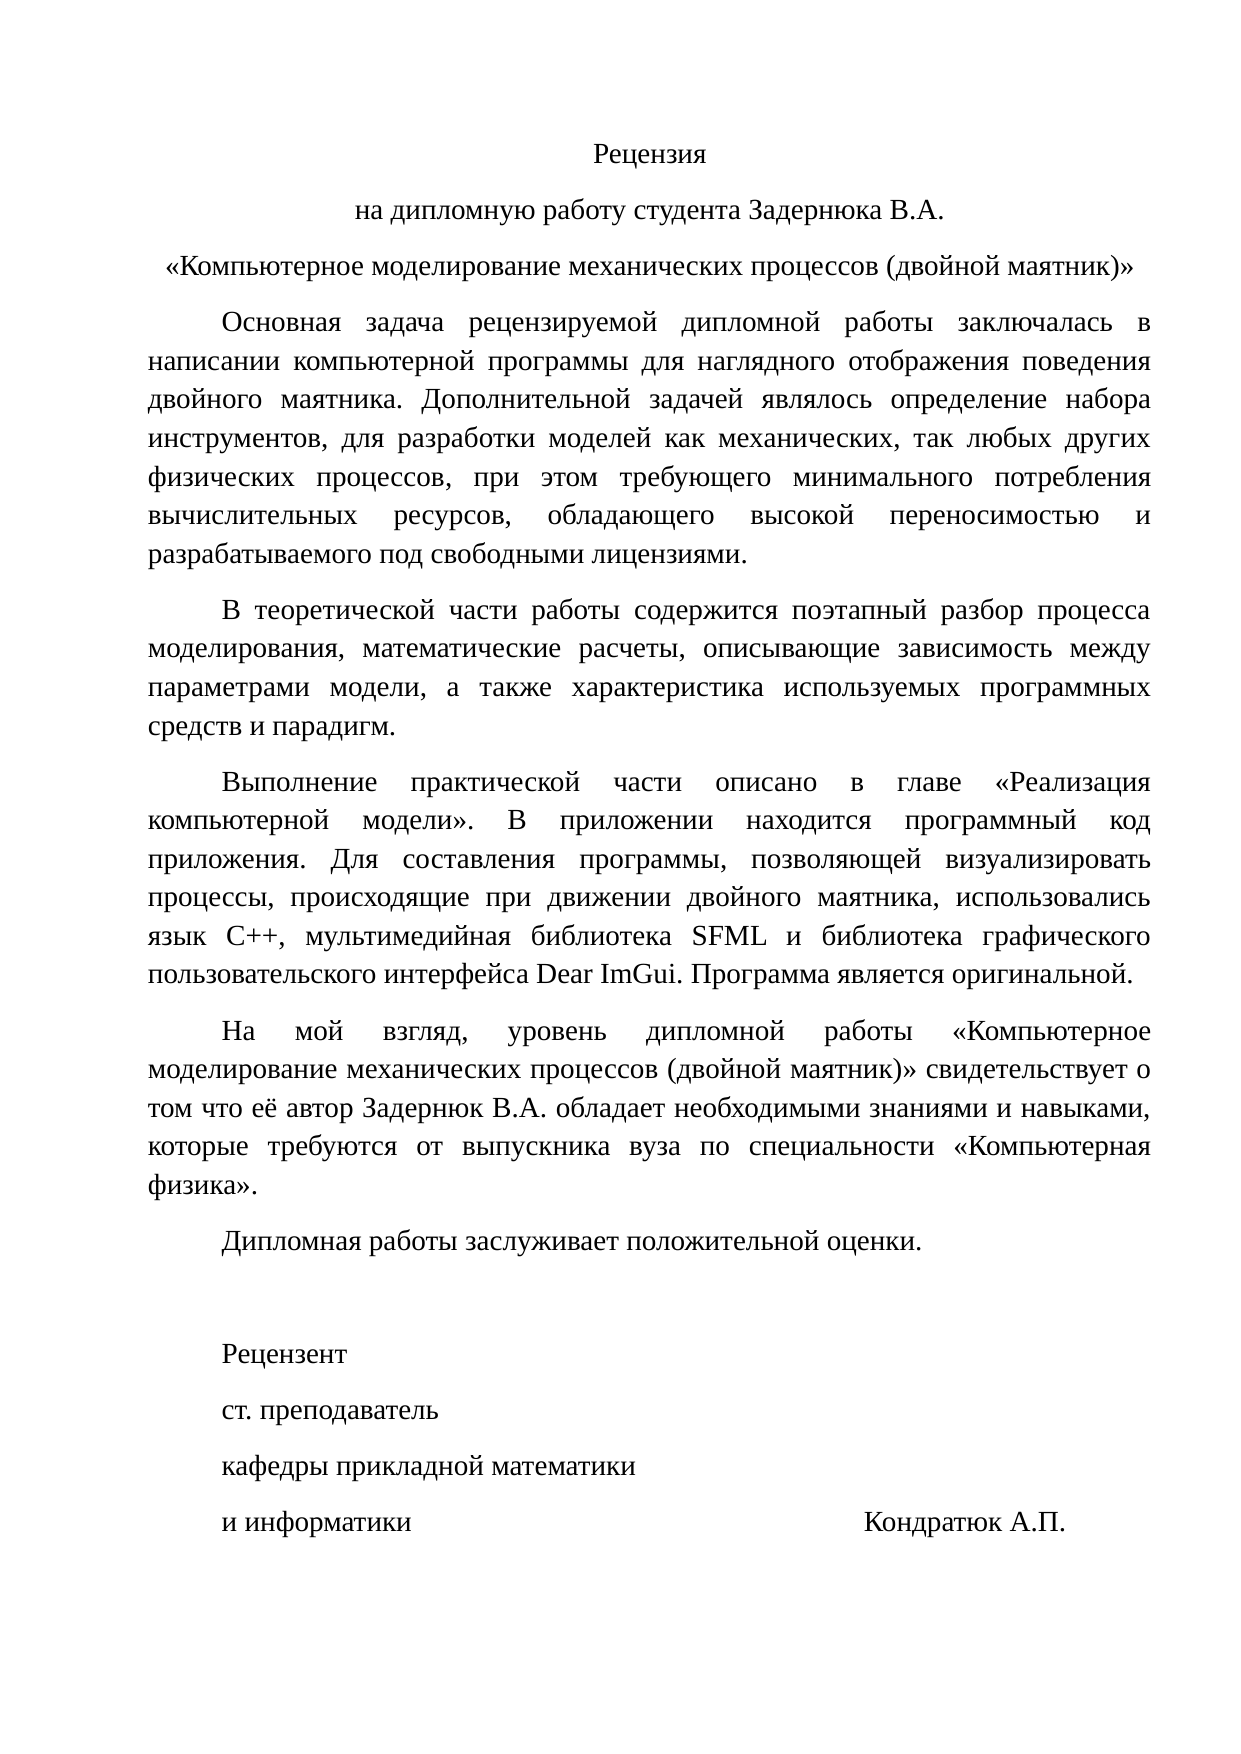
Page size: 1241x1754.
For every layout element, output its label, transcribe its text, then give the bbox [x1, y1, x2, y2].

text на дипломную работу студента Задернюка В.А. [148, 192, 1152, 226]
text кафедры прикладной математики [148, 1448, 1152, 1482]
text Основная задача рецензируемой дипломной работы заключалась в написании компьютерной программы для наглядного отображения поведения двойного маятника. Дополнительной задачей являлось определение набора инструментов, для разработки моделей как механических, так любых других физических процессов, при этом требующего минимального потребления вычислительных ресурсов, обладающего высокой переносимостью и разрабатываемого под свободными лицензиями. [148, 304, 1152, 569]
text На мой взгляд, уровень дипломной работы «Компьютерное моделирование механических процессов (двойной маятник)» свидетельствует о том что её автор Задернюк В.А. обладает необходимыми знаниями и навыками, которые требуются от выпускника вуза по специальности «Компьютерная физика». [148, 1013, 1152, 1201]
text Рецензент [148, 1336, 1152, 1369]
text и информатики Кондратюк А.П. [148, 1504, 1152, 1538]
text «Компьютерное моделирование механических процессов (двойной маятник)» [148, 248, 1152, 282]
text ст. преподаватель [148, 1392, 1152, 1426]
text В теоретической части работы содержится поэтапный разбор процесса моделирования, математические расчеты, описывающие зависимость между параметрами модели, а также характеристика используемых программных средств и парадигм. [148, 592, 1152, 741]
text Рецензия [148, 136, 1152, 169]
text Выполнение практической части описано в главе «Реализация компьютерной модели». В приложении находится программный код приложения. Для составления программы, позволяющей визуализировать процессы, происходящие при движении двойного маятника, использовались язык C++, мультимедийная библиотека SFML и библиотека графического пользовательского интерфейса Dear ImGui. Программа является оригинальной. [148, 764, 1152, 990]
text Дипломная работы заслуживает положительной оценки. [148, 1223, 1152, 1257]
